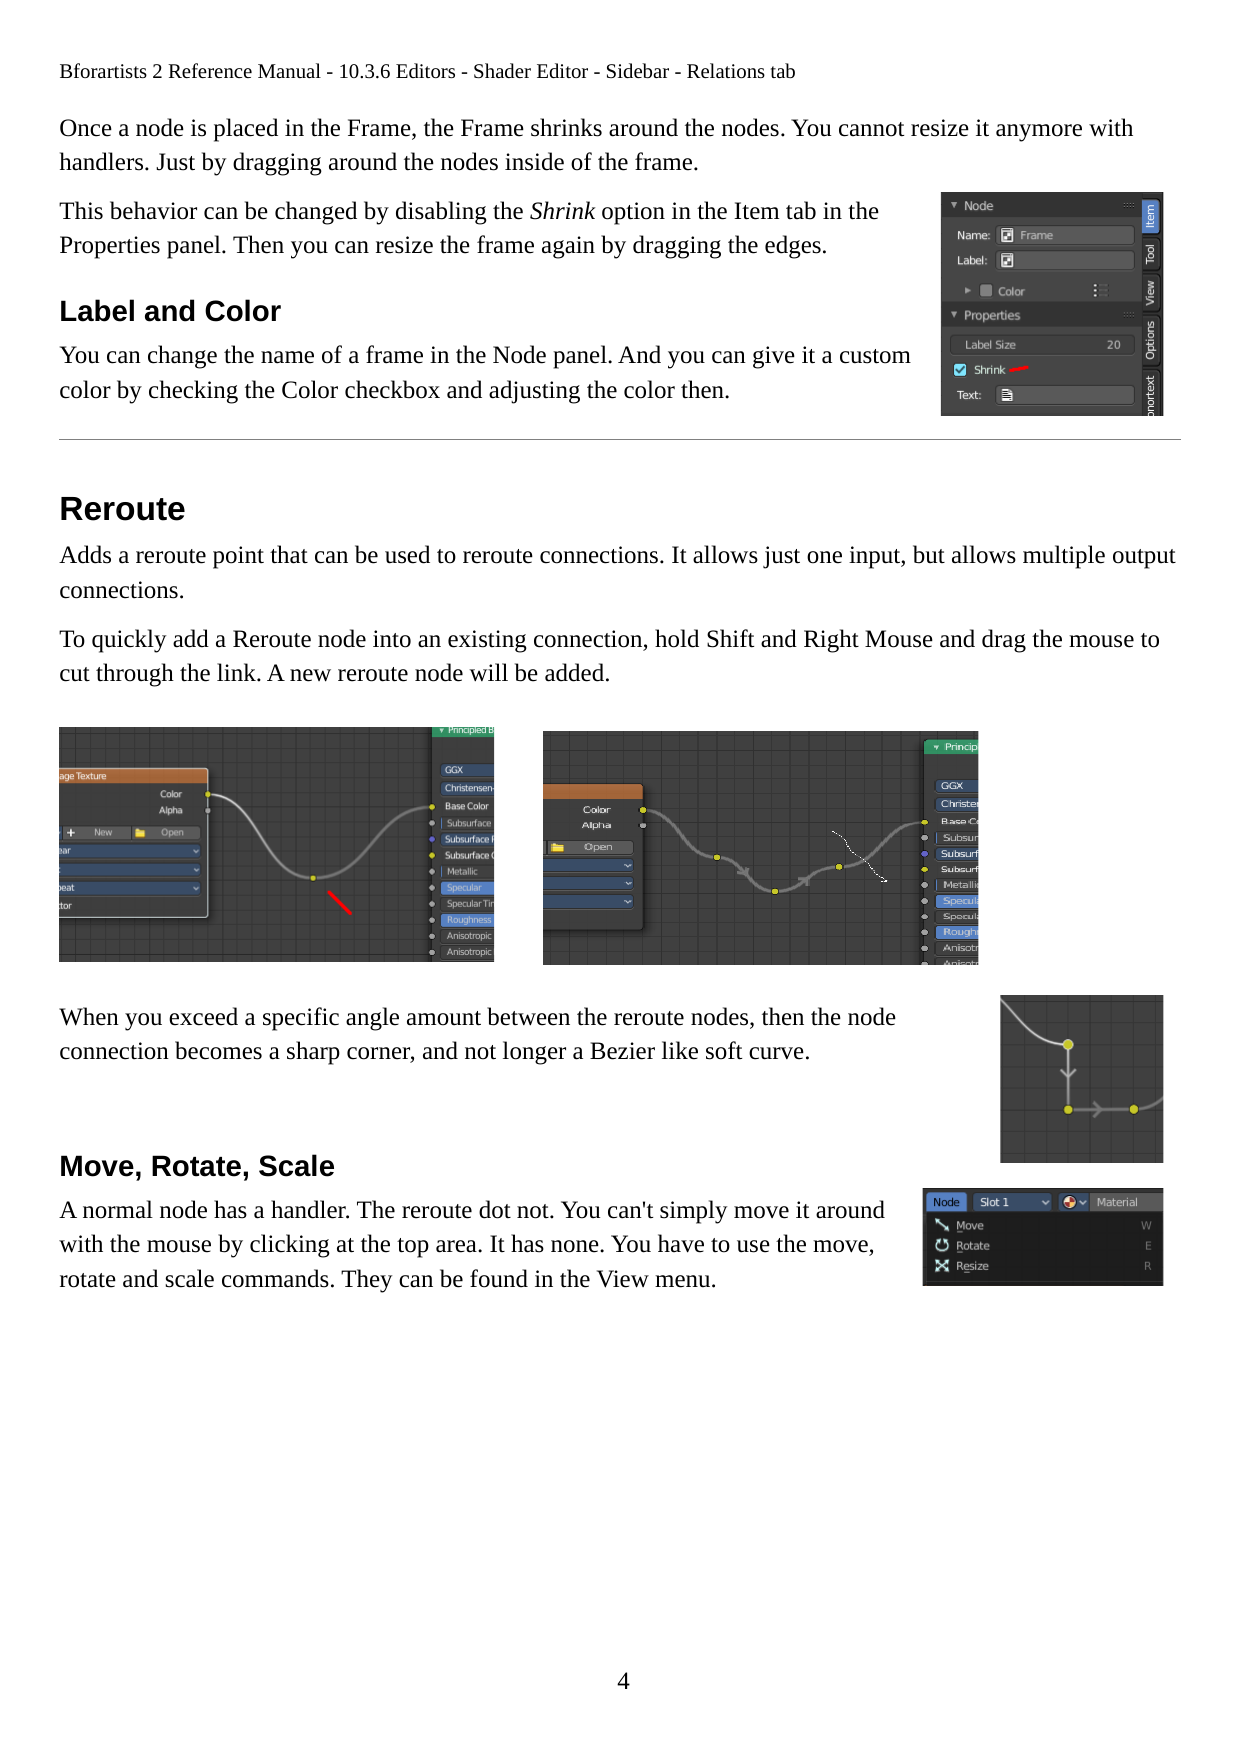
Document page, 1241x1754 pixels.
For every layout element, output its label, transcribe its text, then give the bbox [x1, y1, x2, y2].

text Adds a reroute point that can be used to reroute connections. It allows just one input, but allows multiple output connections. [59, 540, 1181, 603]
text A normal node has a handler. The reroute dot not. You can't simply move it around with the mouse by clicking at the top area. It has none. You have to use the move, rotate and scale commands. They can be found in the View menu. [59, 1195, 1181, 1293]
picture [940, 192, 1164, 416]
text You can change the name of a frame in the Node panel. And you can give it a custom color by checking the Color checkbox and adjusting the color then. [59, 341, 940, 404]
picture [59, 727, 495, 962]
subtitle [1164, 294, 1181, 328]
picture [1000, 995, 1164, 1163]
subtitle Reroute [59, 489, 1181, 528]
text This behavior can be changed by disabling the Shrink option in the Item tab in the Properties panel. Then you can resize the frame again by dragging the edges. [59, 196, 940, 259]
subtitle Label and Color [59, 294, 940, 328]
picture [922, 1188, 1164, 1286]
text To quickly add a Reroute node into an existing connection, hold Shift and Right Mouse and drag the mouse to cut through the link. A new reroute node will be added. [59, 624, 1181, 687]
picture [543, 731, 979, 965]
text Once a node is placed in the Frame, the Frame shrinks around the nodes. You cannot resize it anymore with handlers. Just by dragging around the nodes inside of the frame. [59, 113, 1181, 176]
text When you exceed a specific angle amount between the reroute nodes, then the node connection becomes a sharp corner, and not longer a Bezier like soft curve. [59, 1002, 1000, 1065]
subtitle Move, Rotate, Scale [59, 1149, 1181, 1183]
